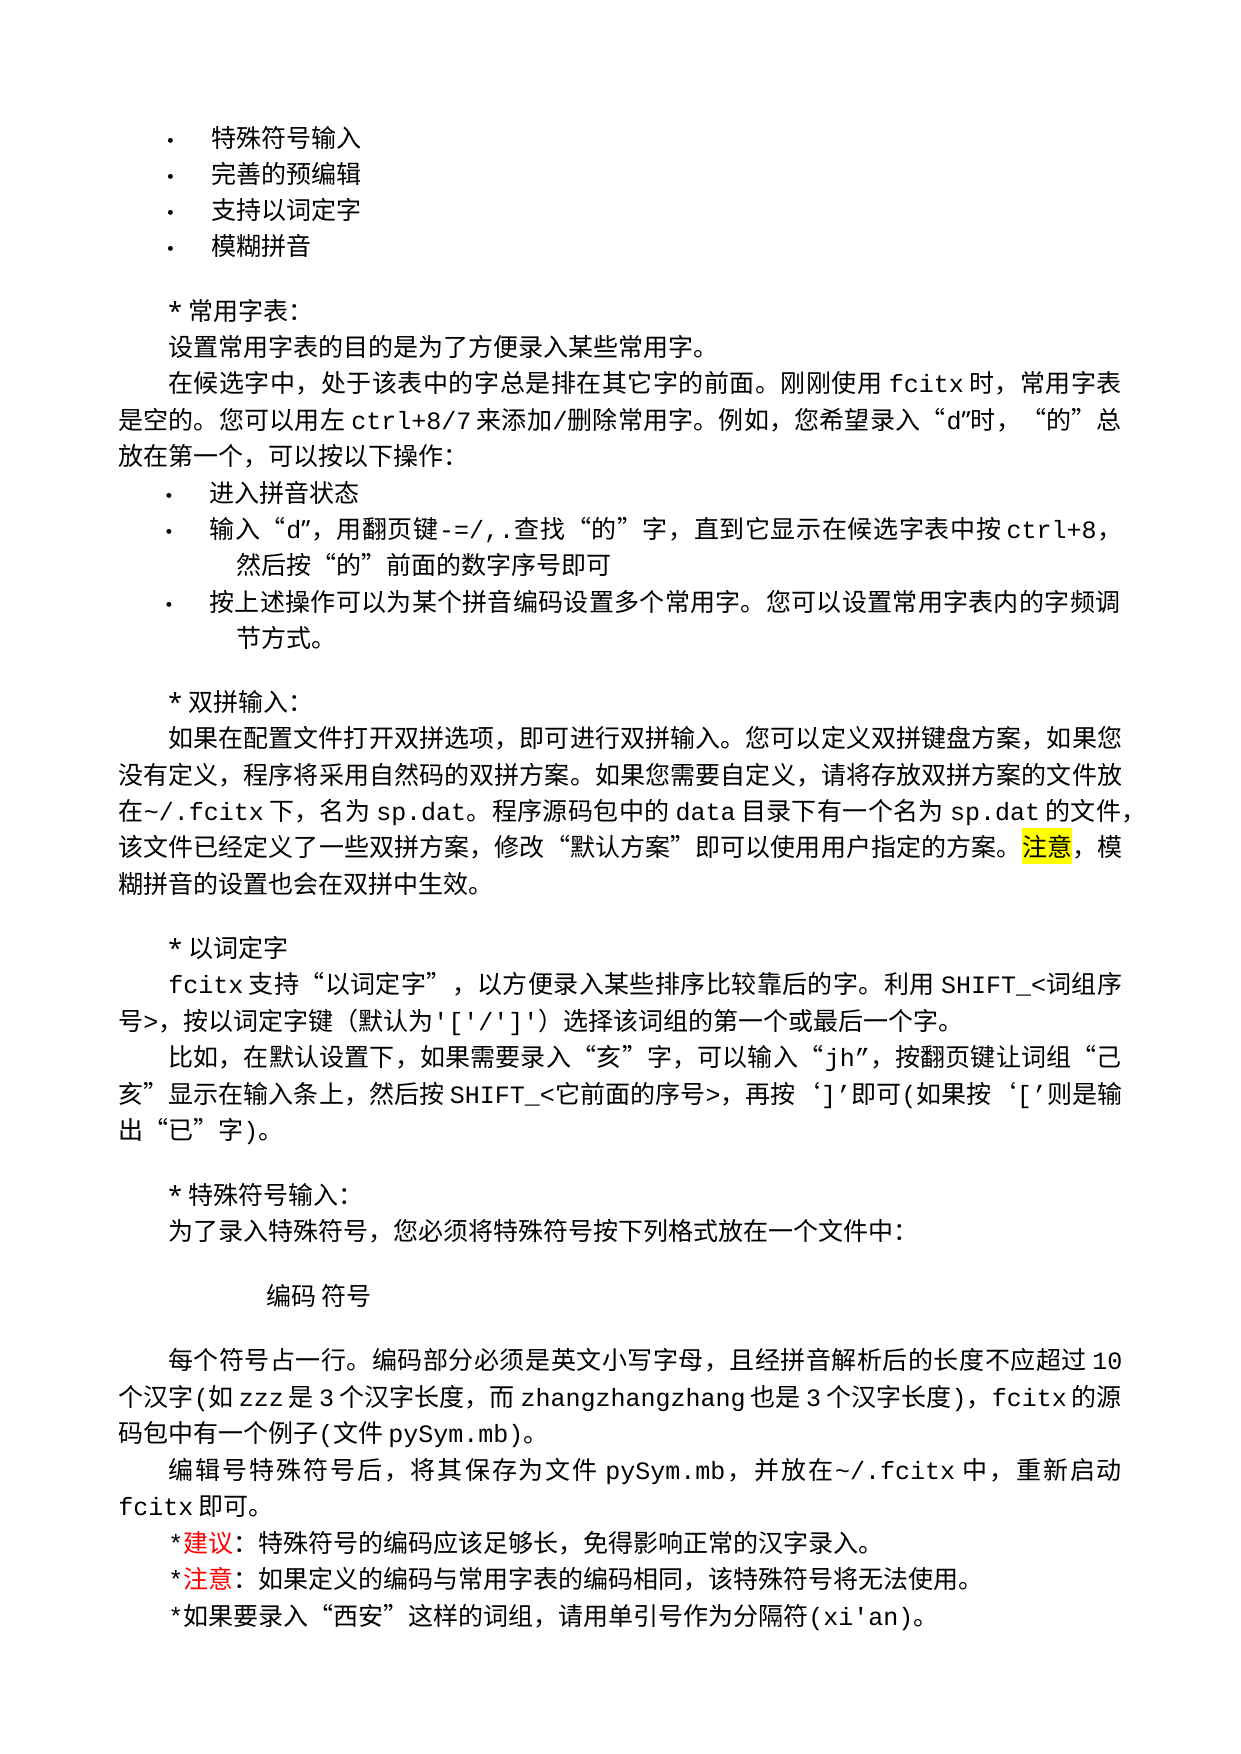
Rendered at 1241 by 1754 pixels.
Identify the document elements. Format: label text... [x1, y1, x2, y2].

list 支持以词定字 [167, 191, 1122, 227]
list 按上述操作可以为某个拼音编码设置多个常用字。您可以设置常用字表内的字频调节方式。 [166, 582, 1122, 654]
text 在候选字中，处于该表中的字总是排在其它字的前面。刚刚使用fcitx时，常用字表是空的。您可以用左 ctrl+8/7来添加/删除常用字。例如，您希望录入“d”时，“的”总放在第一个，可以按以下操作： [118, 364, 1122, 473]
text * 常用字表： [118, 291, 1122, 328]
text 比如，在默认设置下，如果需要录入“亥”字，可以输入“jh”，按翻页键让词组“己亥”显示在输入条上，然后按SHIFT_<它前面的序号>，再按‘]’即可(如果按‘[’则是输出“已”字)。 [118, 1038, 1122, 1147]
text 编辑号特殊符号后，将其保存为文件pySym.mb，并放在~/.fcitx中，重新启动fcitx即可。 [118, 1450, 1122, 1523]
list 输入“d”，用翻页键-=/,.查找“的”字，直到它显示在候选字表中按ctrl+8，然后按“的”前面的数字序号即可 [166, 509, 1122, 582]
list 模糊拼音 [167, 227, 1122, 263]
text *建议：特殊符号的编码应该足够长，免得影响正常的汉字录入。 [118, 1523, 1122, 1559]
text * 特殊符号输入： [118, 1175, 1122, 1212]
text *如果要录入“西安”这样的词组，请用单引号作为分隔符(xi'an)。 [118, 1596, 1122, 1632]
text * 以词定字 [118, 929, 1122, 965]
list 特殊符号输入 [167, 118, 1122, 154]
text * 双拼输入： [118, 683, 1122, 719]
text 编码 符号 [118, 1276, 1122, 1313]
text 为了录入特殊符号，您必须将特殊符号按下列格式放在一个文件中： [118, 1212, 1122, 1248]
text 如果在配置文件打开双拼选项，即可进行双拼输入。您可以定义双拼键盘方案，如果您没有定义，程序将采用自然码的双拼方案。如果您需要自定义，请将存放双拼方案的文件放在~/.fcitx下，名为sp.dat。程序源码包中的data目录下有一个名为sp.dat的文件，该文件已经定义了一些双拼方案，修改“默认方案”即可以使用用户指定的方案。注意，模糊拼音的设置也会在双拼中生效。 [118, 719, 1122, 900]
list 进入拼音状态 [166, 473, 1122, 509]
list 完善的预编辑 [167, 154, 1122, 191]
text 每个符号占一行。编码部分必须是英文小写字母，且经拼音解析后的长度不应超过10个汉字(如zzz是3个汉字长度，而 zhangzhangzhang也是3个汉字长度)，fcitx的源码包中有一个例子(文件pySym.mb)。 [118, 1341, 1122, 1450]
text 设置常用字表的目的是为了方便录入某些常用字。 [118, 328, 1122, 364]
text fcitx支持“以词定字”，以方便录入某些排序比较靠后的字。利用SHIFT_<词组序号>，按以词定字键（默认为'['/']'）选择该词组的第一个或最后一个字。 [118, 965, 1122, 1038]
text *注意：如果定义的编码与常用字表的编码相同，该特殊符号将无法使用。 [118, 1559, 1122, 1596]
